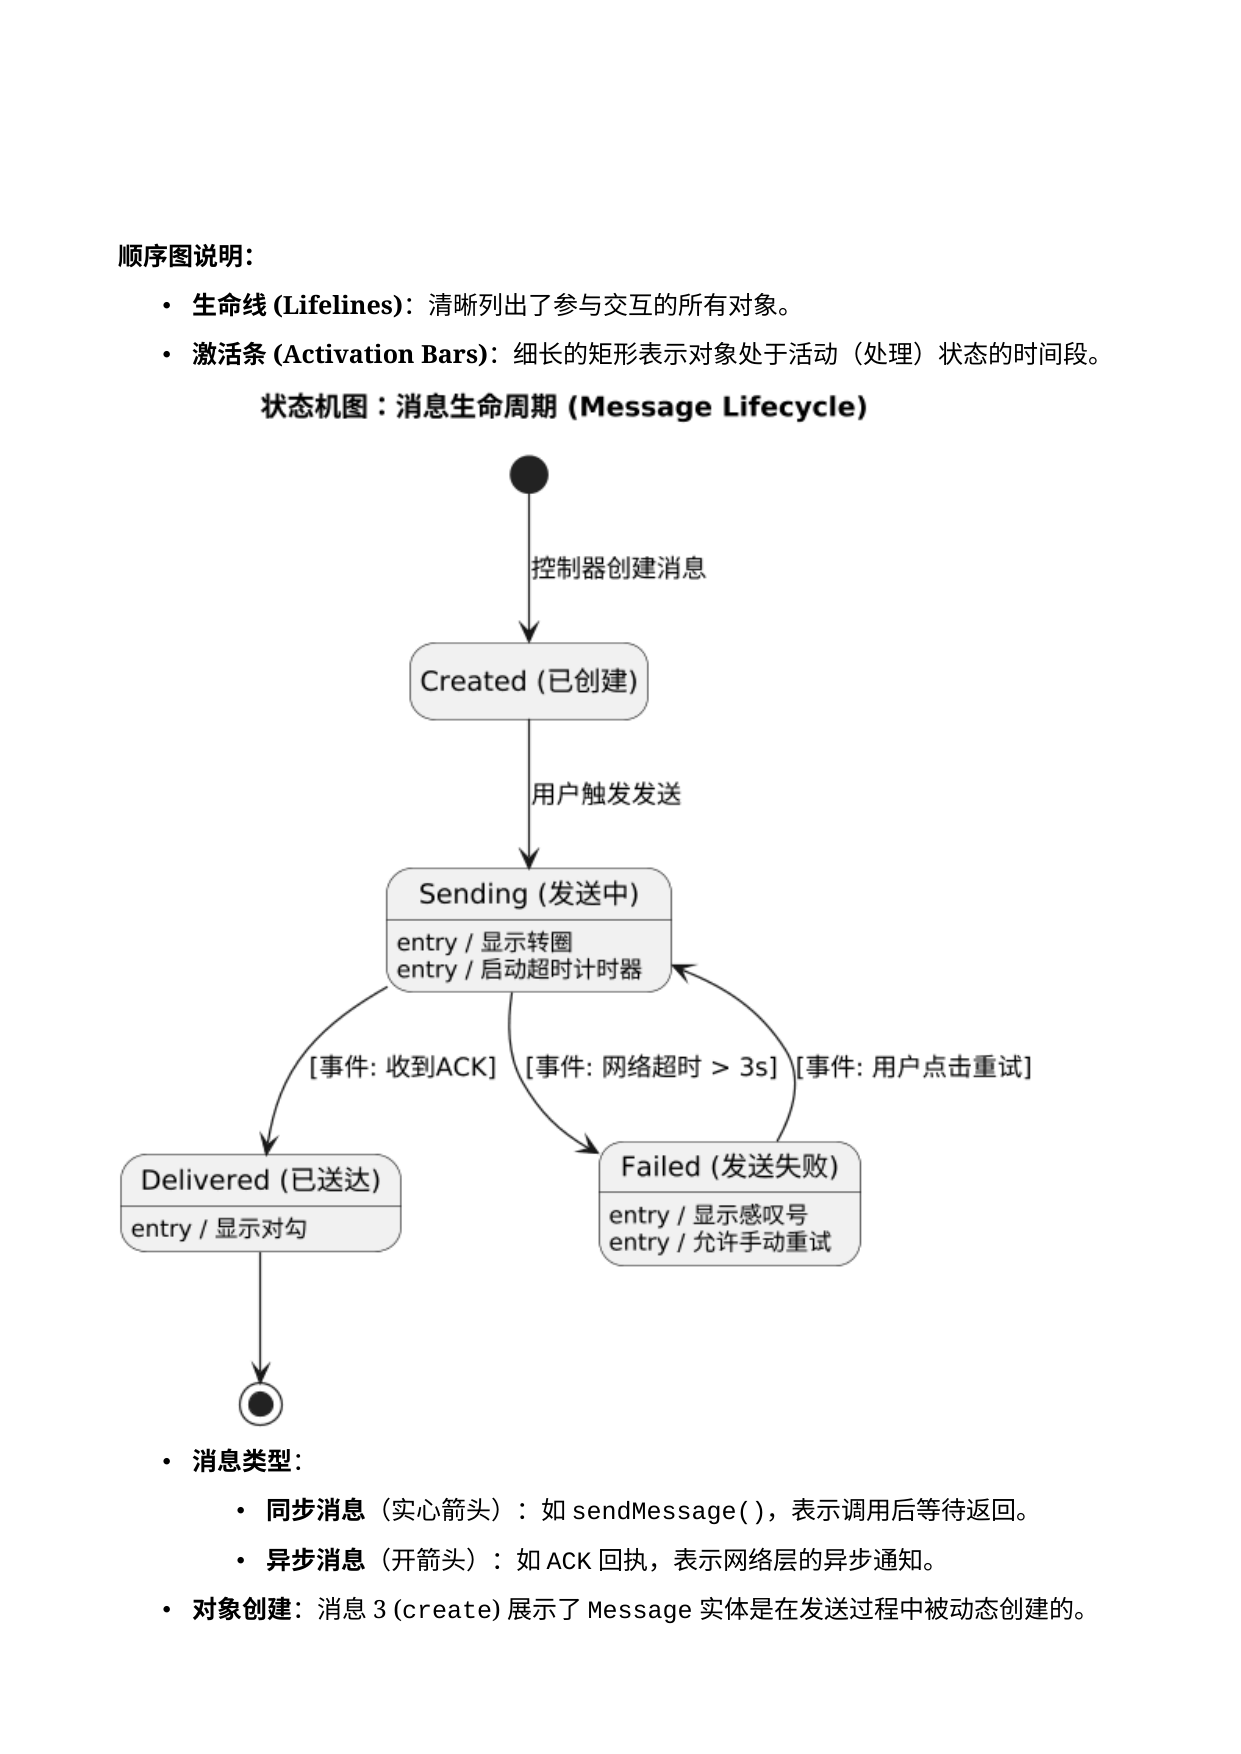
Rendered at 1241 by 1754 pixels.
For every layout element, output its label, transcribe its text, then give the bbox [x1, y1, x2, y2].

list 消息类型： [162, 1434, 1122, 1477]
list 同步消息（实心箭头）：如 sendMessage()，表示调用后等待返回。 [236, 1490, 1122, 1527]
list 生命线 (Lifelines)：清晰列出了参与交互的所有对象。 [162, 286, 1122, 322]
list 异步消息（开箭头）：如 ACK 回执，表示网络层的异步通知。 [236, 1540, 1122, 1577]
list 对象创建：消息 3 (create) 展示了 Message 实体是在发送过程中被动态创建的。 [162, 1590, 1122, 1626]
list 激活条 (Activation Bars)：细长的矩形表示对象处于活动（处理）状态的时间段。 [162, 335, 1122, 371]
picture [108, 372, 1046, 1434]
text 顺序图说明： [118, 236, 1122, 272]
